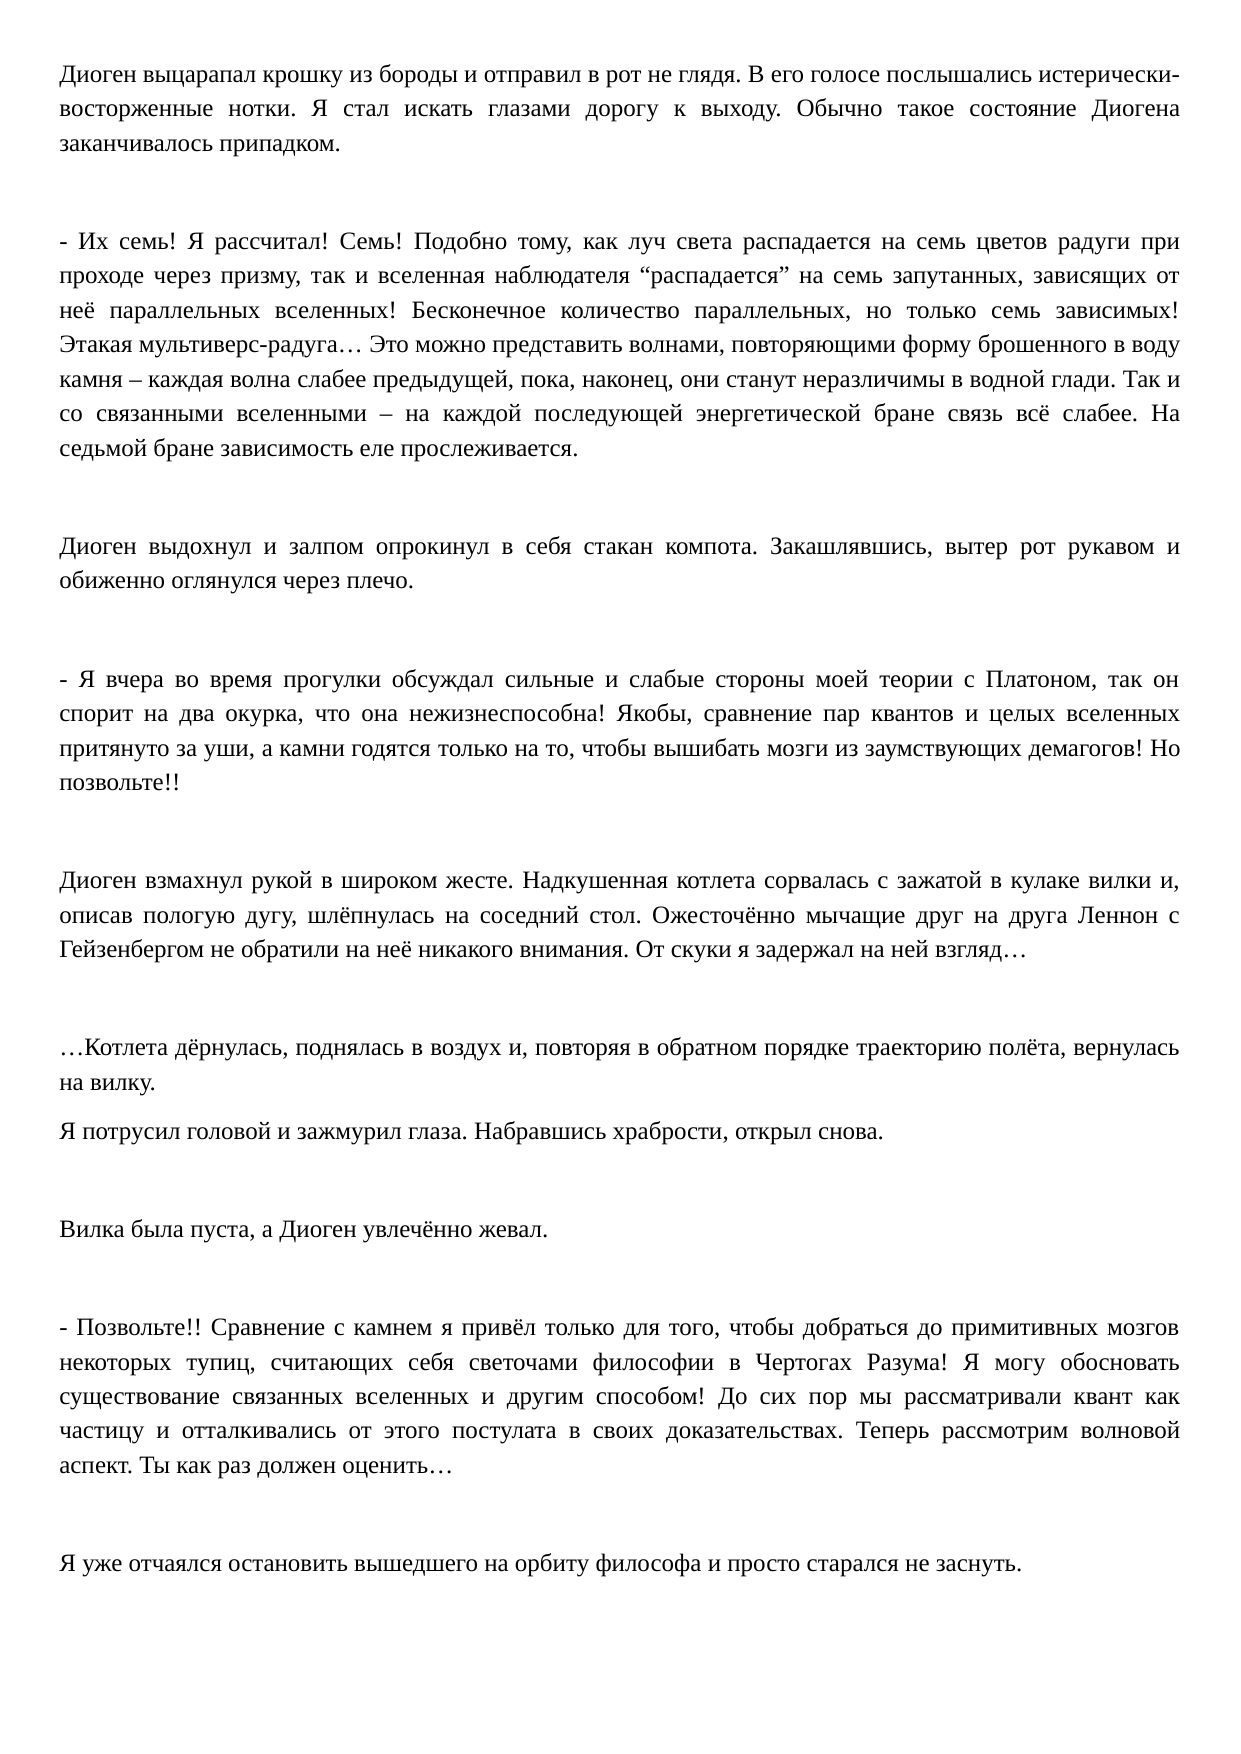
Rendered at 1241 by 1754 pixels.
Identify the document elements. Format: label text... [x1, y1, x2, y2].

text Диоген выцарапал крошку из бороды и отправил в рот не глядя. В его голосе послышались истерически-восторженные нотки. Я стал искать глазами дорогу к выходу. Обычно такое состояние Диогена заканчивалось припадком. [59, 59, 1181, 157]
text Вилка была пуста, а Диоген увлечённо жевал. [59, 1214, 1181, 1243]
text Диоген выдохнул и залпом опрокинул в себя стакан компота. Закашлявшись, вытер рот рукавом и обиженно оглянулся через плечо. [59, 531, 1181, 594]
text Диоген взмахнул рукой в широком жесте. Надкушенная котлета сорвалась с зажатой в кулаке вилки и, описав пологую дугу, шлёпнулась на соседний стол. Ожесточённо мычащие друг на друга Леннон с Гейзенбергом не обратили на неё никакого внимания. От скуки я задержал на ней взгляд… [59, 865, 1181, 963]
text Я потрусил головой и зажмурил глаза. Набравшись храбрости, открыл снова. [59, 1116, 1181, 1145]
text - Позвольте!! Сравнение с камнем я привёл только для того, чтобы добраться до примитивных мозгов некоторых тупиц, считающих себя светочами философии в Чертогах Разума! Я могу обосновать существование связанных вселенных и другим способом! До сих пор мы рассматривали квант как частицу и отталкивались от этого постулата в своих доказательствах. Теперь рассмотрим волновой аспект. Ты как раз должен оценить… [59, 1312, 1181, 1479]
text - Их семь! Я рассчитал! Семь! Подобно тому, как луч света распадается на семь цветов радуги при проходе через призму, так и вселенная наблюдателя “распадается” на семь запутанных, зависящих от неё параллельных вселенных! Бесконечное количество параллельных, но только семь зависимых! Этакая мультиверс-радуга… Это можно представить волнами, повторяющими форму брошенного в воду камня – каждая волна слабее предыдущей, пока, наконец, они станут неразличимы в водной глади. Так и со связанными вселенными – на каждой последующей энергетической бране связь всё слабее. На седьмой бране зависимость еле прослеживается. [59, 226, 1181, 462]
text - Я вчера во время прогулки обсуждал сильные и слабые стороны моей теории с Платоном, так он спорит на два окурка, что она нежизнеспособна! Якобы, сравнение пар квантов и целых вселенных притянуто за уши, а камни годятся только на то, чтобы вышибать мозги из заумствующих демагогов! Но позвольте!! [59, 664, 1181, 796]
text …Котлета дёрнулась, поднялась в воздух и, повторяя в обратном порядке траекторию полёта, вернулась на вилку. [59, 1032, 1181, 1096]
text Я уже отчаялся остановить вышедшего на орбиту философа и просто старался не заснуть. [59, 1548, 1181, 1577]
